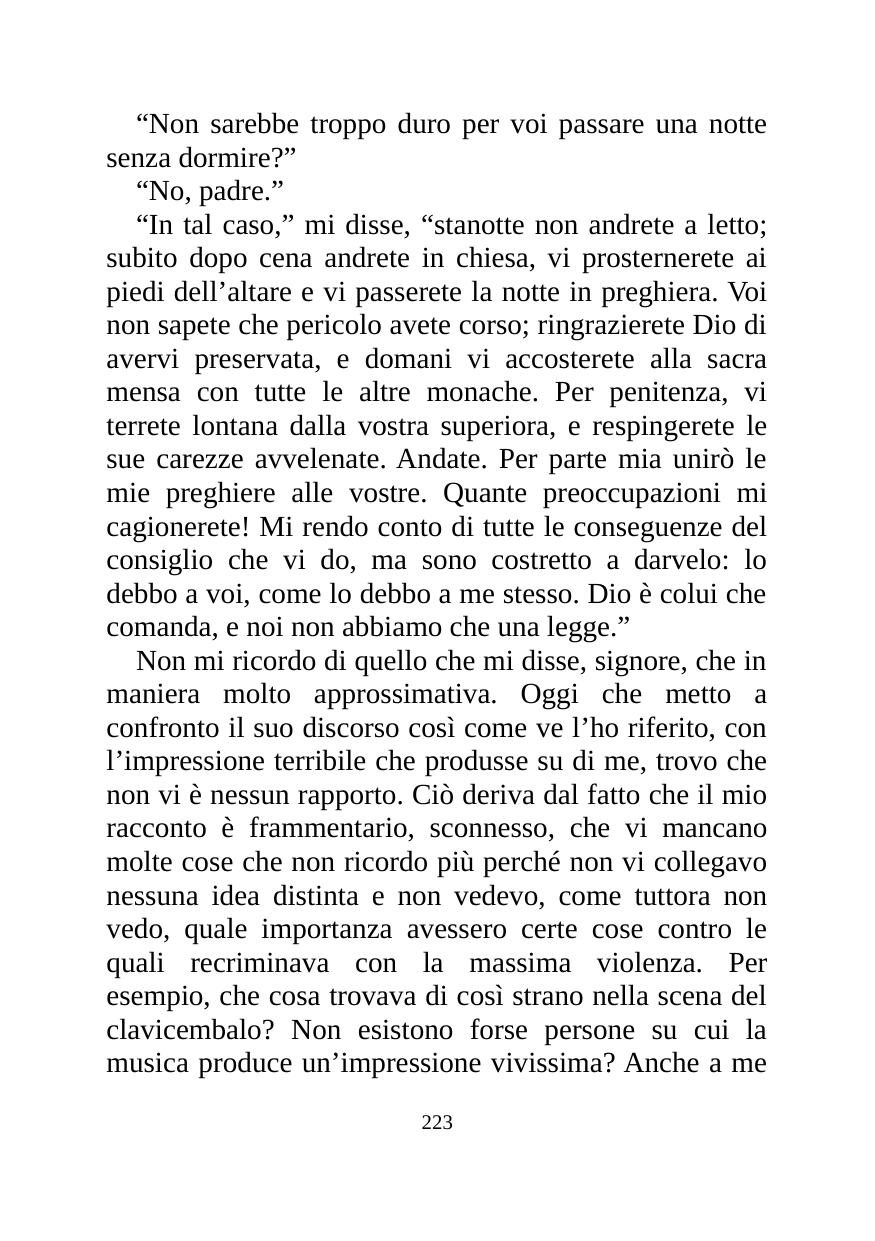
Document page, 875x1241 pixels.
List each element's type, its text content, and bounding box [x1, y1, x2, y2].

text “Non sarebbe troppo duro per voi passare una notte senza dormire?” [106, 106, 768, 173]
text “No, padre.” [106, 173, 768, 207]
text Non mi ricordo di quello che mi disse, signore, che in maniera molto approssimativa. Oggi che metto a confronto il suo discorso così come ve l’ho riferito, con l’impressione terribile che produsse su di me, trovo che non vi è nessun rapporto. Ciò deriva dal fatto che il mio racconto è frammentario, sconnesso, che vi mancano molte cose che non ricordo più perché non vi collegavo nessuna idea distinta e non vedevo, come tuttora non vedo, quale importanza avessero certe cose contro le quali recriminava con la massima violenza. Per esempio, che cosa trovava di così strano nella scena del clavicembalo? Non esistono forse persone su cui la musica produce un’impressione vivissima? Anche a me [106, 643, 768, 1079]
text “In tal caso,” mi disse, “stanotte non andrete a letto; subito dopo cena andrete in chiesa, vi prosternerete ai piedi dell’altare e vi passerete la notte in preghiera. Voi non sapete che pericolo avete corso; ringrazierete Dio di avervi preservata, e domani vi accosterete alla sacra mensa con tutte le altre monache. Per penitenza, vi terrete lontana dalla vostra superiora, e respingerete le sue carezze avvelenate. Andate. Per parte mia unirò le mie preghiere alle vostre. Quante preoccupazioni mi cagionerete! Mi rendo conto di tutte le conseguenze del consiglio che vi do, ma sono costretto a darvelo: lo debbo a voi, come lo debbo a me stesso. Dio è colui che comanda, e noi non abbiamo che una legge.” [106, 207, 768, 643]
